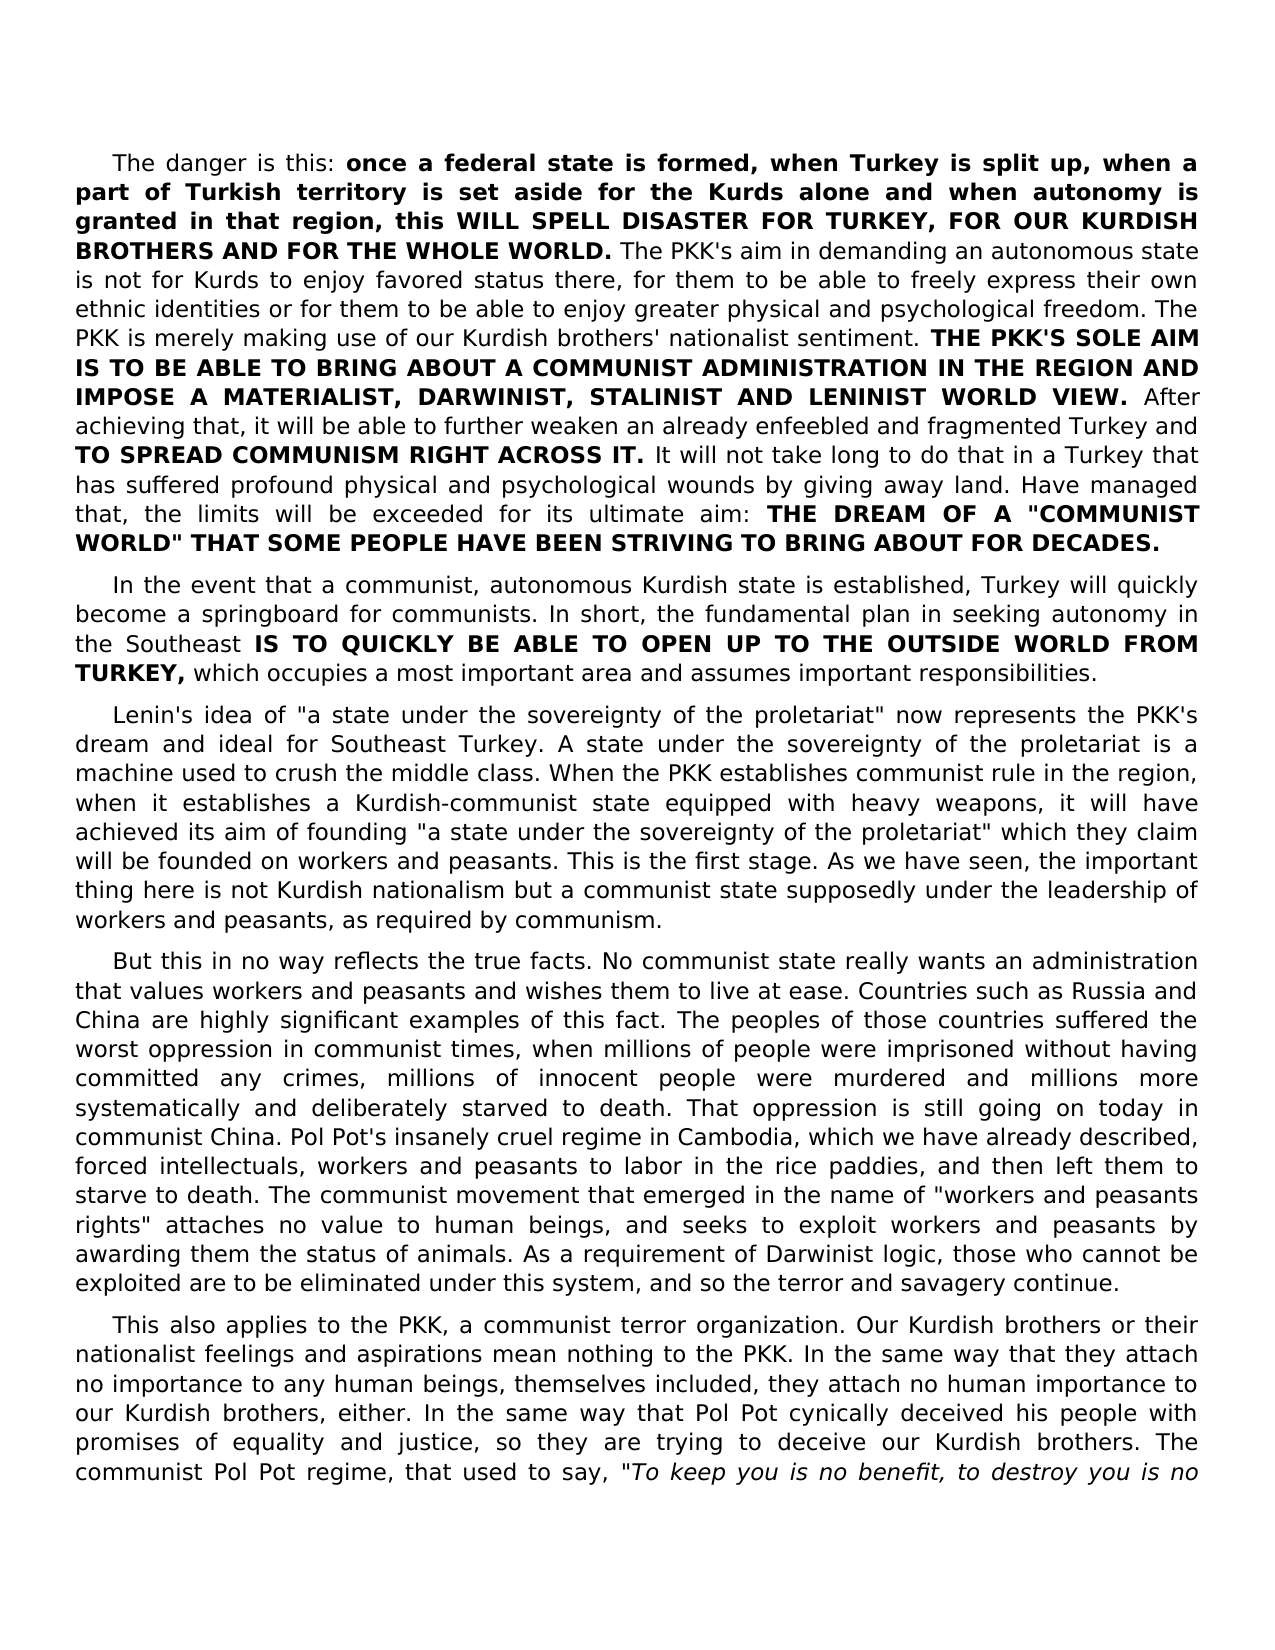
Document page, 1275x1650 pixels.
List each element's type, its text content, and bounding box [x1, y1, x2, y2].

text But this in no way reflects the true facts. No communist state really wants an administration that values workers and peasants and wishes them to live at ease. Countries such as Russia and China are highly significant examples of this fact. The peoples of those countries suffered the worst oppression in communist times, when millions of people were imprisoned without having committed any crimes, millions of innocent people were murdered and millions more systematically and deliberately starved to death. That oppression is still going on today in communist China. Pol Pot's insanely cruel regime in Cambodia, which we have already described, forced intellectuals, workers and peasants to labor in the rice paddies, and then left them to starve to death. The communist movement that emerged in the name of "workers and peasants rights" attaches no value to human beings, and seeks to exploit workers and peasants by awarding them the status of animals. As a requirement of Darwinist logic, those who cannot be exploited are to be eliminated under this system, and so the terror and savagery continue. [75, 948, 1200, 1297]
text In the event that a communist, autonomous Kurdish state is established, Turkey will quickly become a springboard for communists. In short, the fundamental plan in seeking autonomy in the Southeast IS TO QUICKLY BE ABLE TO OPEN UP TO THE OUTSIDE WORLD FROM TURKEY, which occupies a most important area and assumes important responsibilities. [75, 572, 1200, 687]
text This also applies to the PKK, a communist terror organization. Our Kurdish brothers or their nationalist feelings and aspirations mean nothing to the PKK. In the same way that they attach no importance to any human beings, themselves included, they attach no human importance to our Kurdish brothers, either. In the same way that Pol Pot cynically deceived his people with promises of equality and justice, so they are trying to deceive our Kurdish brothers. The communist Pol Pot regime, that used to say, "To keep you is no benefit, to destroy you is no [75, 1312, 1200, 1485]
text The danger is this: once a federal state is formed, when Turkey is split up, when a part of Turkish territory is set aside for the Kurds alone and when autonomy is granted in that region, this WILL SPELL DISASTER FOR TURKEY, FOR OUR KURDISH BROTHERS AND FOR THE WHOLE WORLD. The PKK's aim in demanding an autonomous state is not for Kurds to enjoy favored status there, for them to be able to freely express their own ethnic identities or for them to be able to enjoy greater physical and psychological freedom. The PKK is merely making use of our Kurdish brothers' nationalist sentiment. THE PKK'S SOLE AIM IS TO BE ABLE TO BRING ABOUT A COMMUNIST ADMINISTRATION IN THE REGION AND IMPOSE A MATERIALIST, DARWINIST, STALINIST AND LENINIST WORLD VIEW. After achieving that, it will be able to further weaken an already enfeebled and fragmented Turkey and TO SPREAD COMMUNISM RIGHT ACROSS IT. It will not take long to do that in a Turkey that has suffered profound physical and psychological wounds by giving away land. Have managed that, the limits will be exceeded for its ultimate aim: THE DREAM OF A "COMMUNIST WORLD" THAT SOME PEOPLE HAVE BEEN STRIVING TO BRING ABOUT FOR DECADES. [75, 150, 1200, 557]
text Lenin's idea of "a state under the sovereignty of the proletariat" now represents the PKK's dream and ideal for Southeast Turkey. A state under the sovereignty of the proletariat is a machine used to crush the middle class. When the PKK establishes communist rule in the region, when it establishes a Kurdish-communist state equipped with heavy weapons, it will have achieved its aim of founding "a state under the sovereignty of the proletariat" which they claim will be founded on workers and peasants. This is the first stage. As we have seen, the important thing here is not Kurdish nationalism but a communist state supposedly under the leadership of workers and peasants, as required by communism. [75, 702, 1200, 933]
